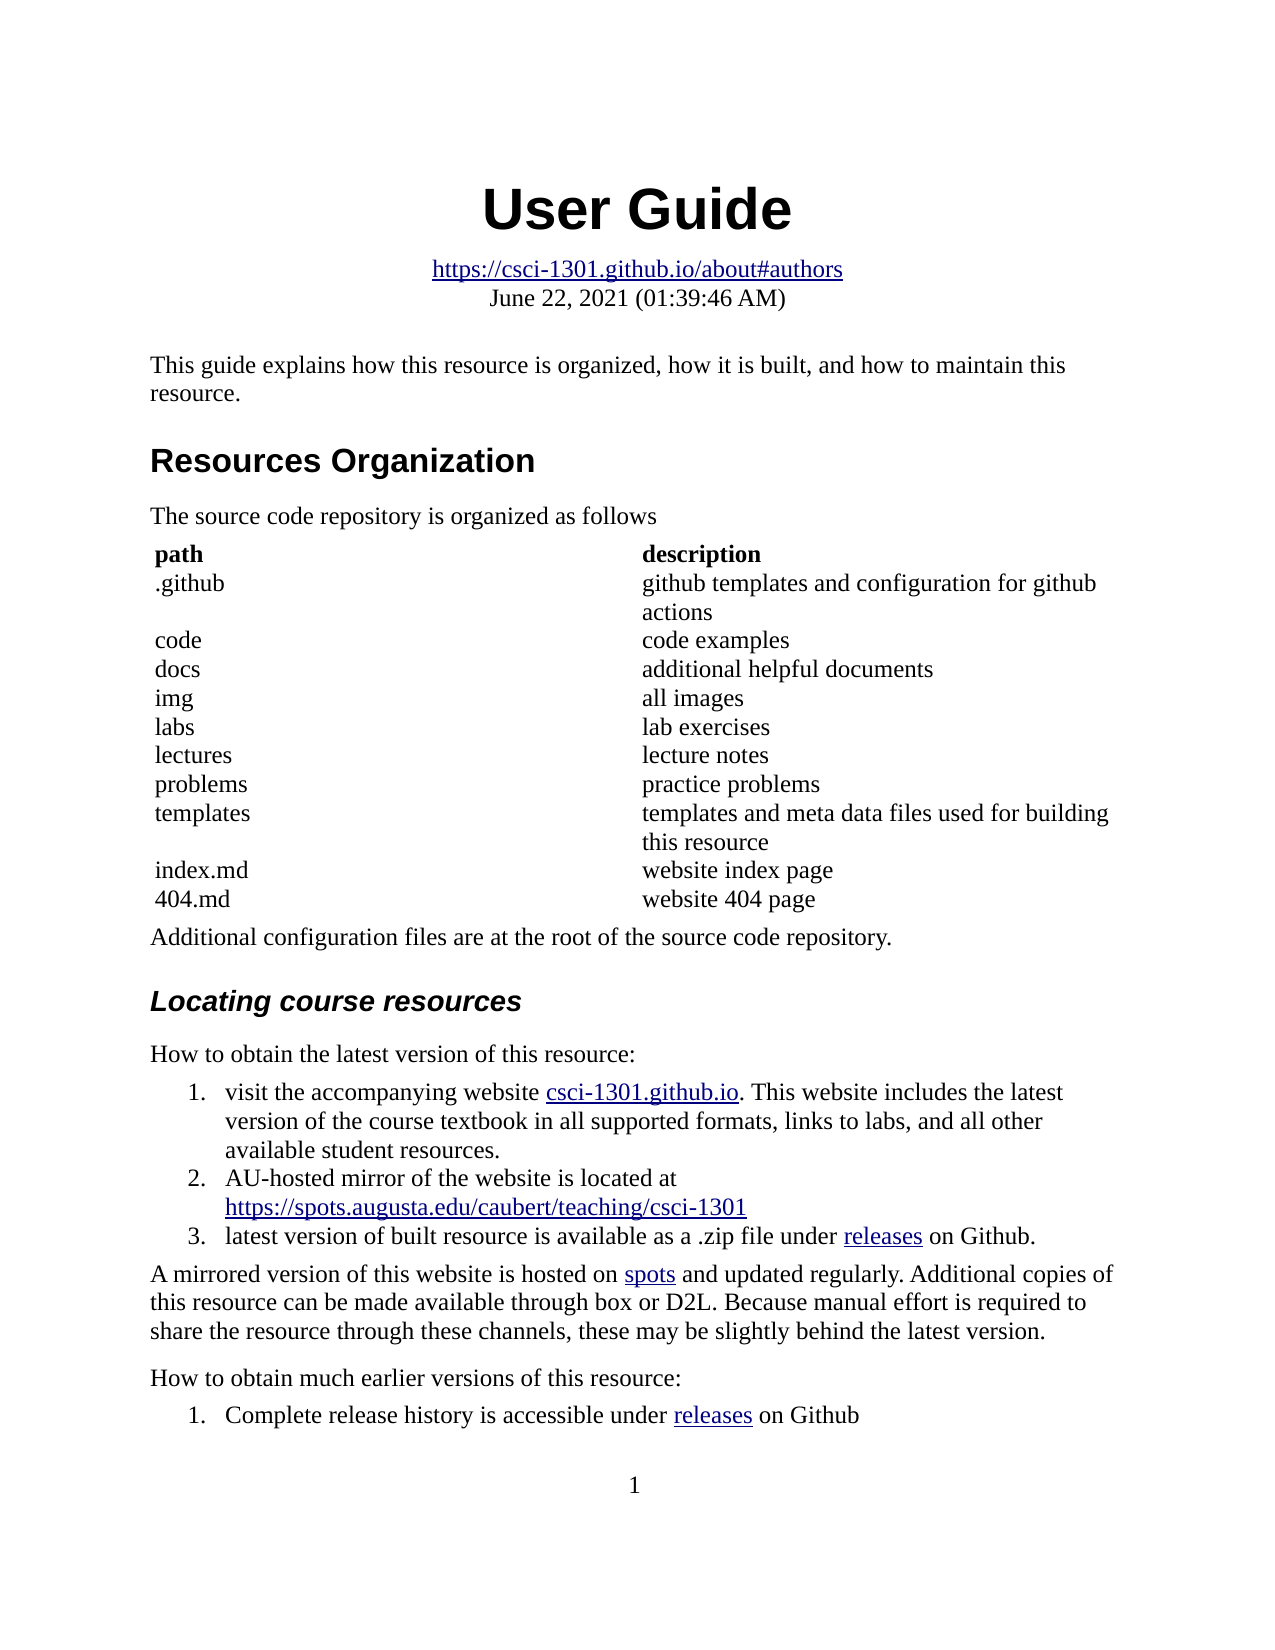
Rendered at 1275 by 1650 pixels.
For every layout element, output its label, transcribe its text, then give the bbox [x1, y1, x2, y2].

table_cell website index page [638, 855, 1125, 884]
text https://csci-1301.github.io/about#authors [150, 254, 1125, 283]
list latest version of built resource is available as a .zip file under releases on Github. [187, 1221, 1125, 1250]
table_header description [638, 539, 1125, 568]
text The source code repository is organized as follows [150, 501, 1125, 530]
table_cell all images [638, 683, 1125, 712]
text This guide explains how this resource is organized, how it is built, and how to maintain this resource. [150, 350, 1125, 407]
table_cell .github [150, 568, 637, 625]
table_cell problems [150, 769, 637, 798]
table_cell website 404 page [638, 884, 1125, 913]
table_cell labs [150, 712, 637, 740]
table_cell templates and meta data files used for building this resource [638, 798, 1125, 855]
table_cell 404.md [150, 884, 637, 913]
table_cell templates [150, 798, 637, 855]
table_cell docs [150, 654, 637, 683]
table_cell code [150, 625, 637, 654]
list AU-hosted mirror of the website is located at https://spots.augusta.edu/caubert/teaching/csci-1301 [187, 1163, 1125, 1221]
text How to obtain much earlier versions of this resource: [150, 1363, 1125, 1392]
subtitle Resources Organization [150, 441, 1125, 480]
text How to obtain the latest version of this resource: [150, 1039, 1125, 1068]
list visit the accompanying website csci-1301.github.io. This website includes the latest version of the course textbook in all supported formats, links to labs, and all other available student resources. [187, 1077, 1125, 1163]
text Additional configuration files are at the root of the source code repository. [150, 922, 1125, 951]
subtitle Locating course resources [150, 984, 1125, 1018]
text A mirrored version of this website is hosted on spots and updated regularly. Additional copies of this resource can be made available through box or D2L. Because manual effort is required to share the resource through these channels, these may be slightly behind the latest version. [150, 1259, 1125, 1345]
table_header path [150, 539, 637, 568]
table_cell lecture notes [638, 740, 1125, 769]
table_cell img [150, 683, 637, 712]
table_cell lectures [150, 740, 637, 769]
table_cell code examples [638, 625, 1125, 654]
table_cell additional helpful documents [638, 654, 1125, 683]
title User Guide [150, 175, 1125, 242]
table_cell github templates and configuration for github actions [638, 568, 1125, 625]
text June 22, 2021 (01:39:46 AM) [150, 283, 1125, 312]
list Complete release history is accessible under releases on Github [187, 1401, 1125, 1429]
table_cell lab exercises [638, 712, 1125, 740]
table_cell practice problems [638, 769, 1125, 798]
table_cell index.md [150, 855, 637, 884]
